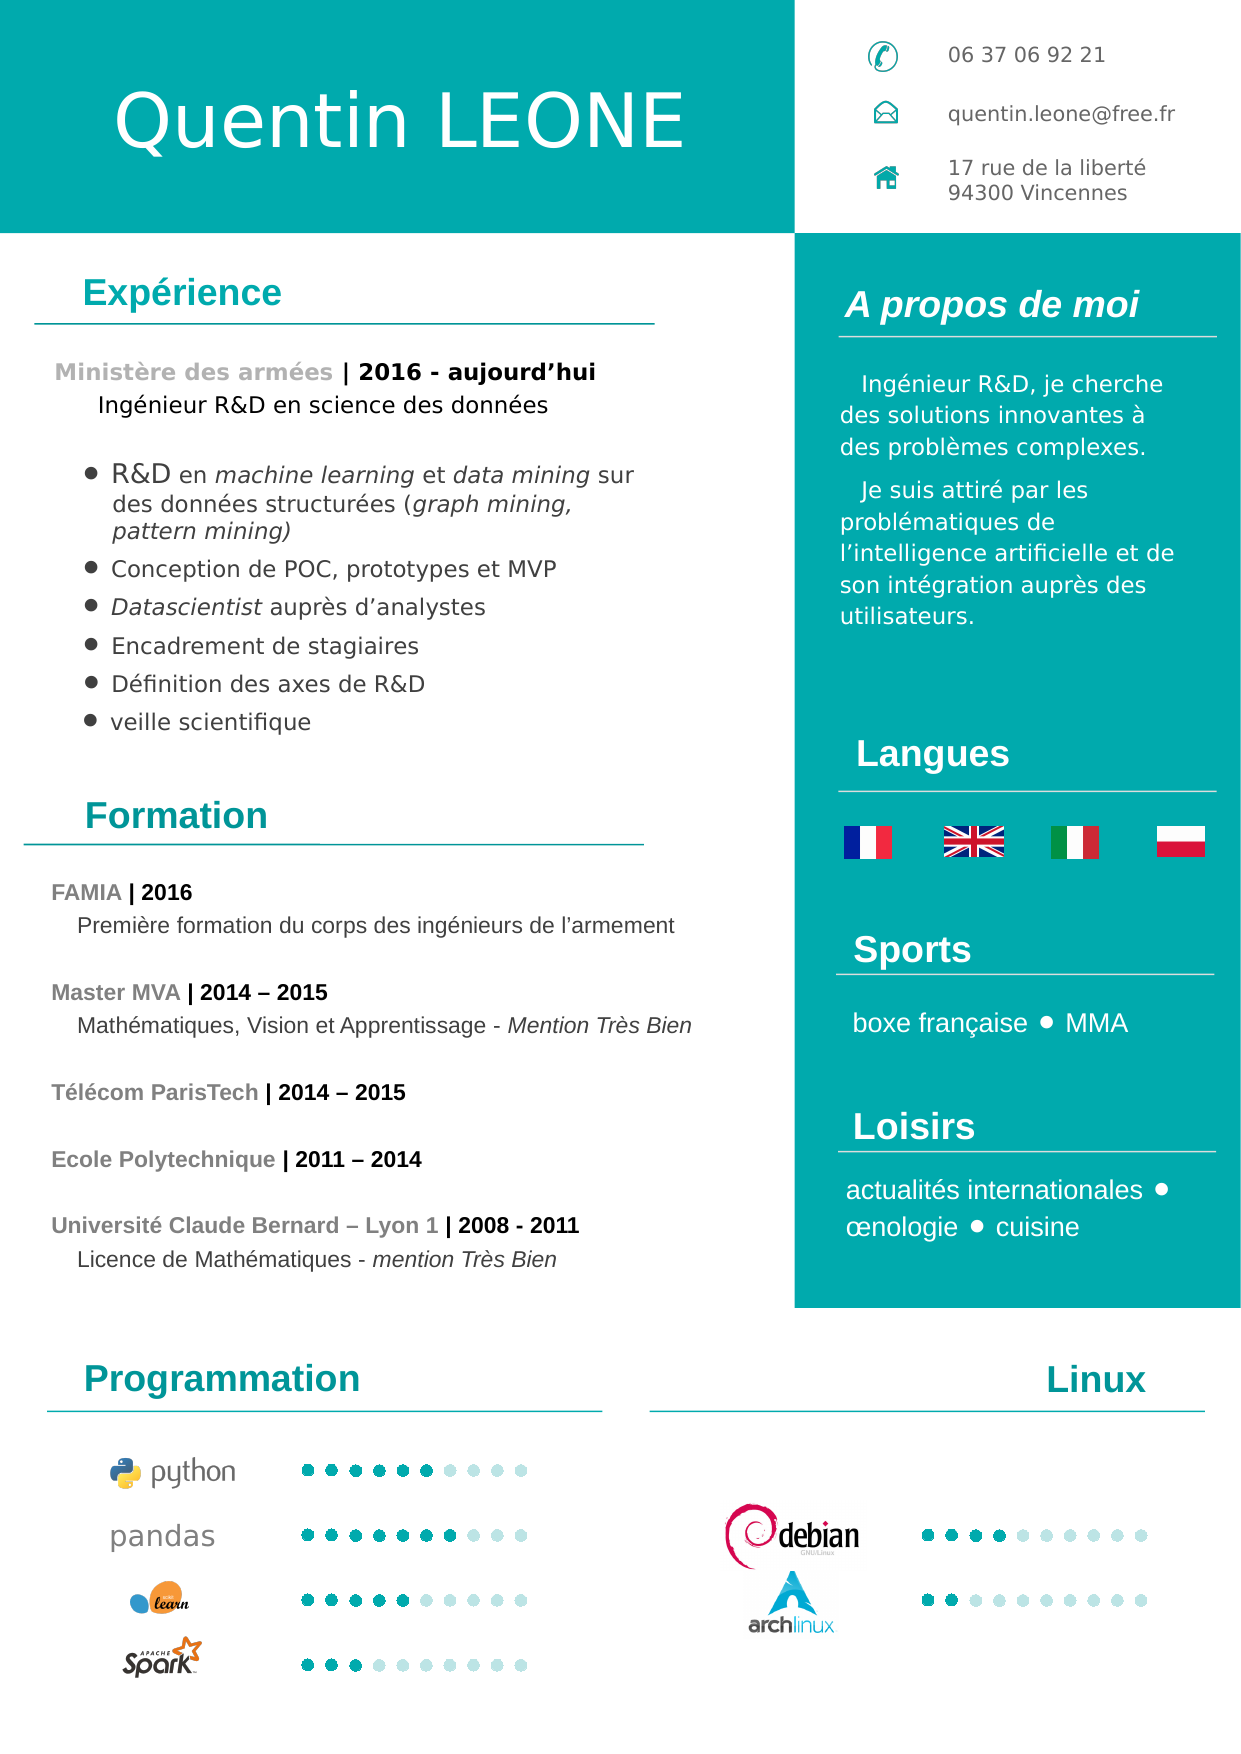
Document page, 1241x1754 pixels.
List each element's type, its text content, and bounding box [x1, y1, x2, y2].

text_box [1017, 1594, 1029, 1607]
text_box [1087, 1594, 1100, 1607]
text_box [0, 0, 1241, 1308]
picture [844, 826, 892, 859]
picture [944, 826, 1004, 857]
text_box [444, 1594, 456, 1607]
text_box [349, 1659, 362, 1672]
text_box [373, 1594, 386, 1607]
text_box [945, 1593, 958, 1606]
text_box [1135, 1529, 1148, 1542]
picture [874, 165, 899, 190]
text_box [922, 1593, 934, 1606]
text_box [301, 1593, 314, 1606]
text_box [514, 1659, 527, 1672]
text_box Ministère des armées | 2016 - aujourd’hui Ingénieur R&D en science des données ⚫ R&D en machine learning et data mining sur des données structurées (graph mining, pattern mining) ⚫ Conception de POC, prototypes et MVP ⚫ Datascientist auprès d’analystes ⚫ Encadrement de stagiaires ⚫ Définition des axes de R&D ⚫ veille scientifique [35, 348, 674, 746]
text_box Programmation [66, 1345, 379, 1408]
text_box 06 37 06 92 21 [933, 35, 1134, 75]
text_box Expérience [65, 258, 300, 322]
text_box [1040, 1529, 1053, 1542]
picture [1157, 826, 1205, 857]
text_box [1087, 1529, 1100, 1542]
text_box [491, 1464, 504, 1477]
text_box [325, 1464, 338, 1476]
text_box [1111, 1594, 1124, 1607]
text_box [467, 1594, 480, 1607]
text_box [325, 1658, 338, 1671]
text_box [922, 1529, 934, 1541]
text_box [1111, 1529, 1124, 1542]
text_box [993, 1529, 1006, 1542]
text_box [1135, 1594, 1147, 1607]
text_box [373, 1464, 386, 1477]
text_box [420, 1659, 433, 1672]
text_box [491, 1594, 504, 1607]
text_box [325, 1528, 338, 1541]
text_box [1064, 1529, 1077, 1542]
text_box [467, 1659, 480, 1672]
picture [106, 1440, 240, 1512]
text_box [397, 1464, 409, 1477]
text_box actualités internationales ⚫ œnologie ⚫ cuisine [828, 1158, 1204, 1242]
picture [118, 1570, 206, 1701]
text_box [443, 1659, 456, 1672]
text_box [514, 1594, 527, 1607]
text_box Langues [838, 720, 1028, 783]
text_box [444, 1529, 456, 1542]
text_box [969, 1529, 982, 1542]
text_box [301, 1658, 314, 1671]
picture [868, 41, 898, 72]
text_box A propos de moi [827, 271, 1158, 334]
text_box Linux [1029, 1346, 1164, 1409]
text_box 17 rue de la liberté 94300 Vincennes [933, 149, 1170, 213]
text_box quentin.leone@free.fr [933, 94, 1193, 136]
text_box boxe française ⚫ MMA [835, 992, 1172, 1052]
text_box Loisirs [838, 1098, 1052, 1150]
text_box [1017, 1529, 1029, 1542]
text_box [325, 1593, 338, 1606]
text_box [945, 1529, 958, 1541]
text_box [515, 1529, 527, 1542]
text_box [349, 1594, 362, 1607]
picture [1051, 826, 1099, 859]
text_box [420, 1594, 433, 1607]
text_box FAMIA | 2016 Première formation du corps des ingénieurs de l’armement Master MVA | 2014 – 2015 Mathématiques, Vision et Apprentissage - Mention Très Bien Télécom ParisTech | 2014 – 2015 Ecole Polytechnique | 2011 – 2014 Université Claude Bernard – Lyon 1 | 2008 - 2011 Licence de Mathématiques - mention Très Bien [32, 868, 725, 1247]
text_box [349, 1529, 362, 1542]
text_box Loisirs [838, 1153, 1052, 1158]
text_box [420, 1529, 433, 1542]
text_box [515, 1464, 527, 1477]
text_box [396, 1659, 409, 1672]
text_box [969, 1594, 982, 1607]
text_box [420, 1464, 433, 1477]
text_box Quentin LEONE [98, 64, 702, 170]
text_box [444, 1464, 457, 1477]
text_box [301, 1528, 314, 1541]
text_box [1040, 1594, 1053, 1607]
text_box [467, 1464, 480, 1477]
text_box [467, 1529, 480, 1542]
text_box pandas [94, 1511, 237, 1561]
text_box [349, 1464, 362, 1477]
text_box Formation [67, 782, 286, 843]
text_box [491, 1659, 504, 1672]
picture [874, 100, 898, 125]
text_box Sports [838, 921, 1052, 973]
text_box [396, 1529, 409, 1542]
text_box [491, 1529, 504, 1542]
text_box [1064, 1594, 1077, 1607]
text_box [373, 1529, 386, 1542]
picture [720, 1500, 867, 1639]
text_box Ingénieur R&D, je cherche des solutions innovantes à des problèmes complexes. Je suis attiré par les problématiques de l’intelligence artificielle et de son intégration auprès des utilisateurs. [822, 356, 1198, 648]
text_box [396, 1594, 409, 1607]
text_box [993, 1594, 1006, 1607]
text_box [373, 1659, 386, 1672]
text_box [302, 1464, 314, 1476]
